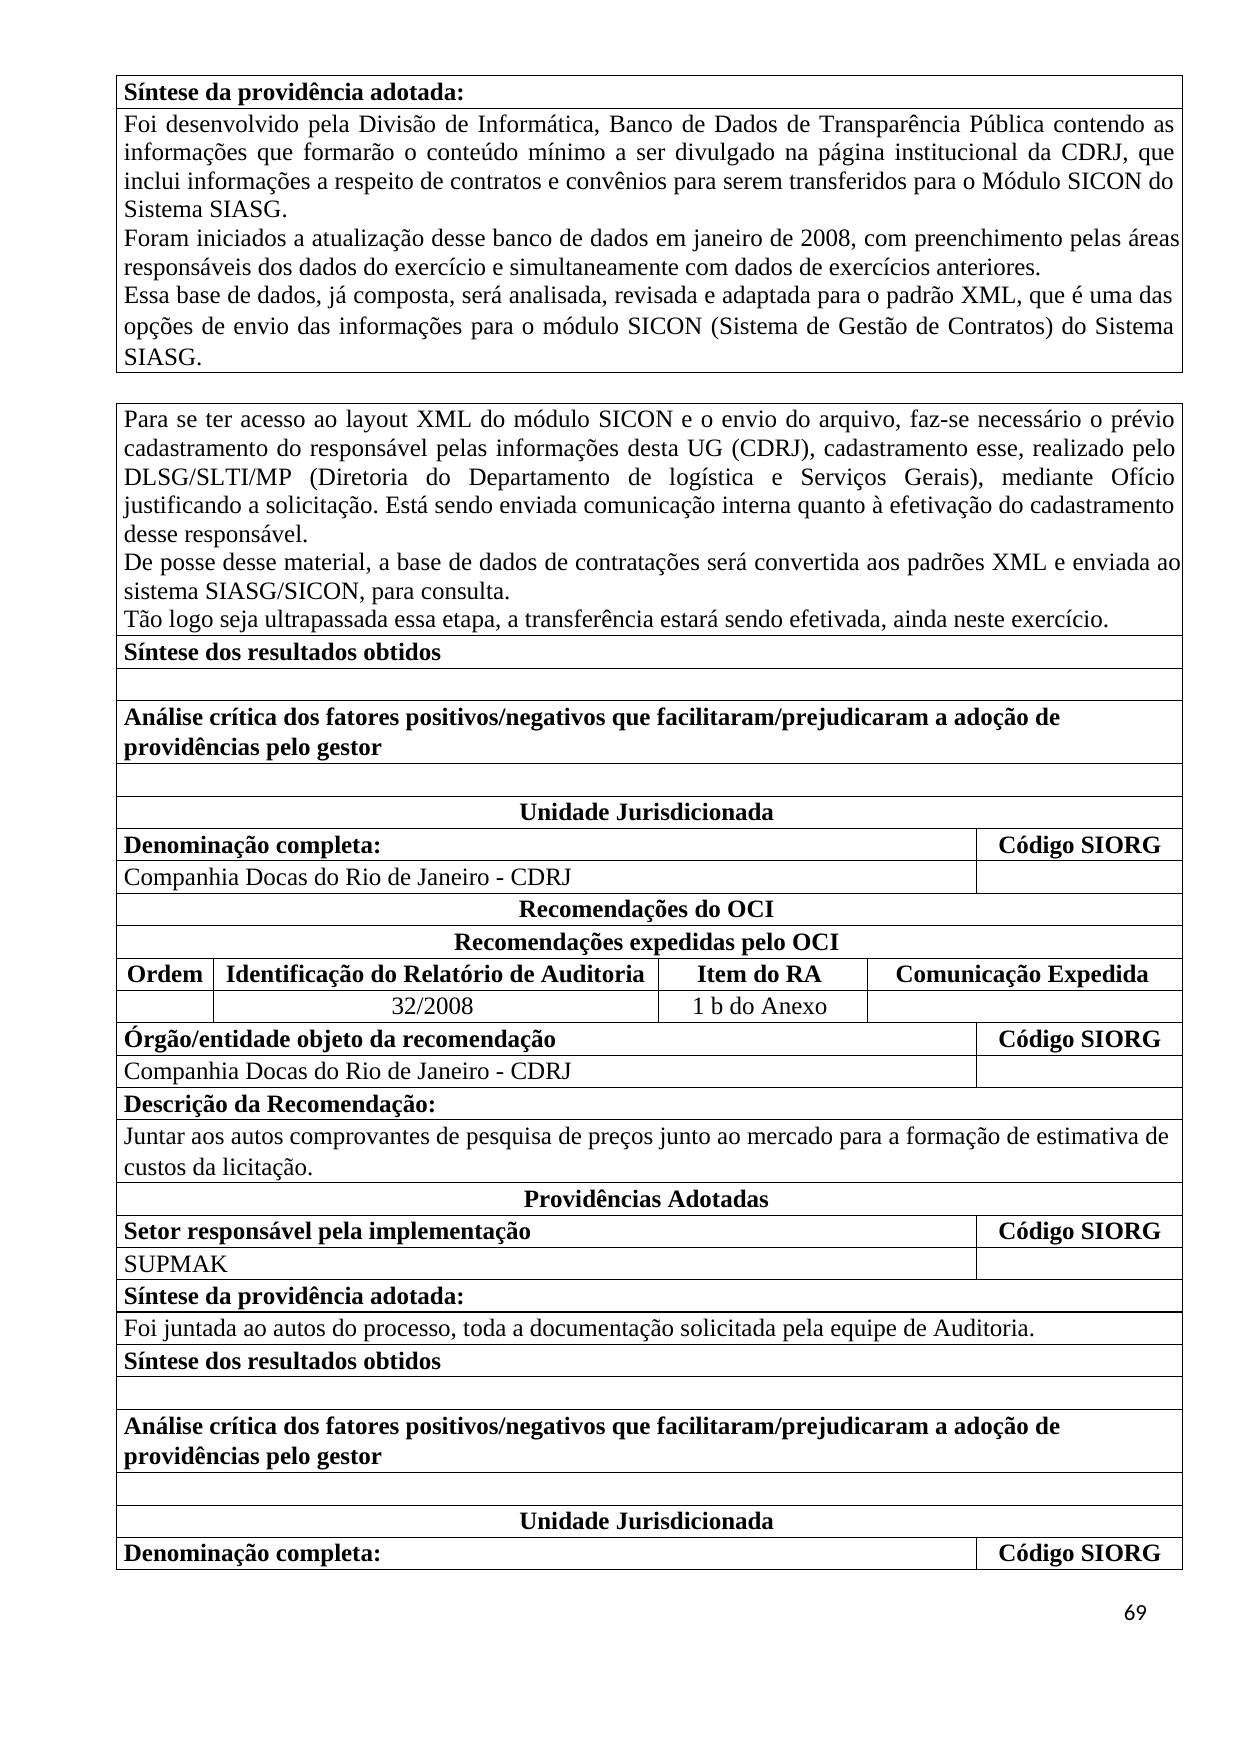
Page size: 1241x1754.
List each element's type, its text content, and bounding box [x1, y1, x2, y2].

table_cell Código SIORG [977, 829, 1182, 860]
table_cell Unidade Jurisdicionada [117, 797, 1182, 828]
table_cell [117, 991, 213, 1022]
table_cell Descrição da Recomendação: [117, 1088, 1182, 1119]
table_header Para se ter acesso ao layout XML do módulo SICON e o envio do arquivo, faz-se necessário o prévio cadastramento do responsável pelas informações desta UG (CDRJ), cadastramento esse, realizado pelo DLSG/SLTI/MP (Diretoria do Departamento de logística e Serviços Gerais), mediante Ofício justificando a solicitação. Está sendo enviada comunicação interna quanto à efetivação do cadastramento desse responsável. De posse desse material, a base de dados de contratações será convertida aos padrões XML e enviada ao sistema SIASG/SICON, para consulta. Tão logo seja ultrapassada essa etapa, a transferência estará sendo efetivada, ainda neste exercício. [117, 404, 1182, 635]
table_cell Ordem [117, 959, 213, 990]
table_cell Síntese dos resultados obtidos [117, 636, 1182, 667]
table_cell [117, 1473, 1182, 1504]
table_cell Denominação completa: [117, 829, 976, 860]
table_cell Foi desenvolvido pela Divisão de Informática, Banco de Dados de Transparência Pública contendo as informações que formarão o conteúdo mínimo a ser divulgado na página institucional da CDRJ, que inclui informações a respeito de contratos e convênios para serem transferidos para o Módulo SICON do Sistema SIASG. Foram iniciados a atualização desse banco de dados em janeiro de 2008, com preenchimento pelas áreas responsáveis dos dados do exercício e simultaneamente com dados de exercícios anteriores. Essa base de dados, já composta, será analisada, revisada e adaptada para o padrão XML, que é uma das opções de envio das informações para o módulo SICON (Sistema de Gestão de Contratos) do Sistema SIASG. [117, 109, 1182, 372]
table_cell Recomendações do OCI [117, 894, 1182, 925]
table_cell Análise crítica dos fatores positivos/negativos que facilitaram/prejudicaram a adoção de providências pelo gestor [117, 1410, 1182, 1472]
table_cell Comunicação Expedida [868, 959, 1182, 990]
table_cell [117, 669, 1182, 700]
table_cell SUPMAK [117, 1248, 976, 1279]
table_cell 32/2008 [214, 991, 658, 1022]
table_cell Órgão/entidade objeto da recomendação [117, 1023, 976, 1054]
table_cell [977, 1056, 1182, 1087]
table_cell Juntar aos autos comprovantes de pesquisa de preços junto ao mercado para a formação de estimativa de custos da licitação. [117, 1120, 1182, 1182]
table_cell Providências Adotadas [117, 1183, 1182, 1214]
table_cell Recomendações expedidas pelo OCI [117, 926, 1182, 957]
table_cell Análise crítica dos fatores positivos/negativos que facilitaram/prejudicaram a adoção de providências pelo gestor [117, 701, 1182, 763]
table_cell Código SIORG [977, 1023, 1182, 1054]
table_cell [117, 764, 1182, 796]
table_cell [117, 1377, 1182, 1409]
table_cell Denominação completa: [117, 1538, 976, 1569]
table_cell [977, 1248, 1182, 1279]
table_cell Síntese da providência adotada: [117, 1280, 1182, 1311]
table_cell Companhia Docas do Rio de Janeiro - CDRJ [117, 861, 976, 893]
table_cell Unidade Jurisdicionada [117, 1506, 1182, 1537]
table_cell 1 b do Anexo [659, 991, 867, 1022]
table_cell Companhia Docas do Rio de Janeiro - CDRJ [117, 1056, 976, 1087]
table_cell [868, 991, 1182, 1022]
table_cell Setor responsável pela implementação [117, 1216, 976, 1247]
table_cell Síntese dos resultados obtidos [117, 1345, 1182, 1376]
table_cell Código SIORG [977, 1216, 1182, 1247]
table_cell Identificação do Relatório de Auditoria [214, 959, 658, 990]
table_cell [977, 861, 1182, 893]
table_cell Síntese da providência adotada: [117, 76, 1182, 107]
table_cell Foi juntada ao autos do processo, toda a documentação solicitada pela equipe de Auditoria. [117, 1313, 1182, 1344]
table_cell Código SIORG [977, 1538, 1182, 1569]
table_cell Item do RA [659, 959, 867, 990]
